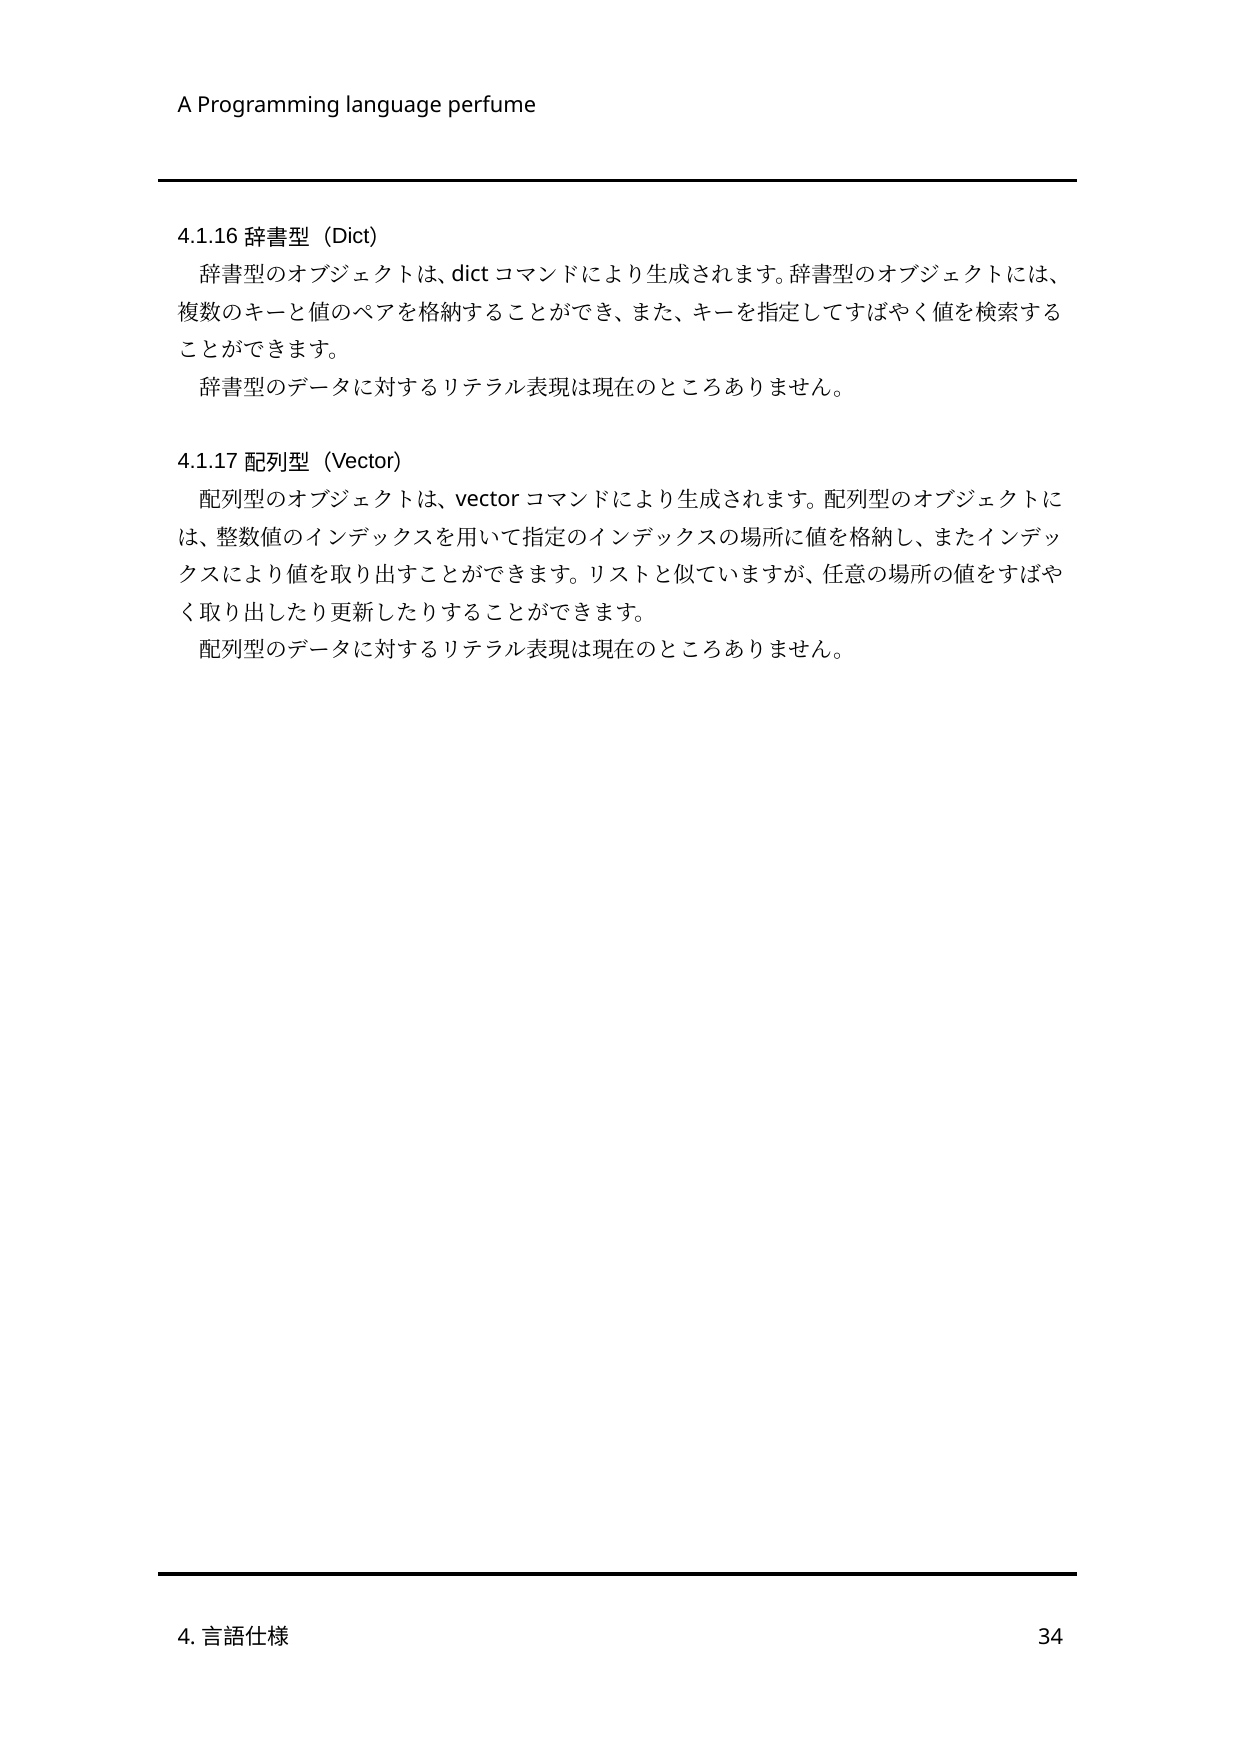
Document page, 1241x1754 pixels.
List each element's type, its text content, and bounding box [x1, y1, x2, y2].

subtitle 4.1.16 辞書型（Dict） [177, 217, 1063, 254]
subtitle 4.1.17 配列型（Vector） [177, 442, 1063, 479]
text 辞書型のデータに対するリテラル表現は現在のところありません。 [177, 367, 1063, 404]
text 辞書型のオブジェクトは、dictコマンドにより生成されます。辞書型のオブジェクトには、複数のキーと値のペアを格納することができ、また、キーを指定してすばやく値を検索することができます。 [177, 254, 1063, 367]
text 配列型のデータに対するリテラル表現は現在のところありません。 [177, 629, 1063, 667]
text 配列型のオブジェクトは、vectorコマンドにより生成されます。配列型のオブジェクトには、整数値のインデックスを用いて指定のインデックスの場所に値を格納し、またインデックスにより値を取り出すことができます。リストと似ていますが、任意の場所の値をすばやく取り出したり更新したりすることができます。 [177, 479, 1063, 629]
